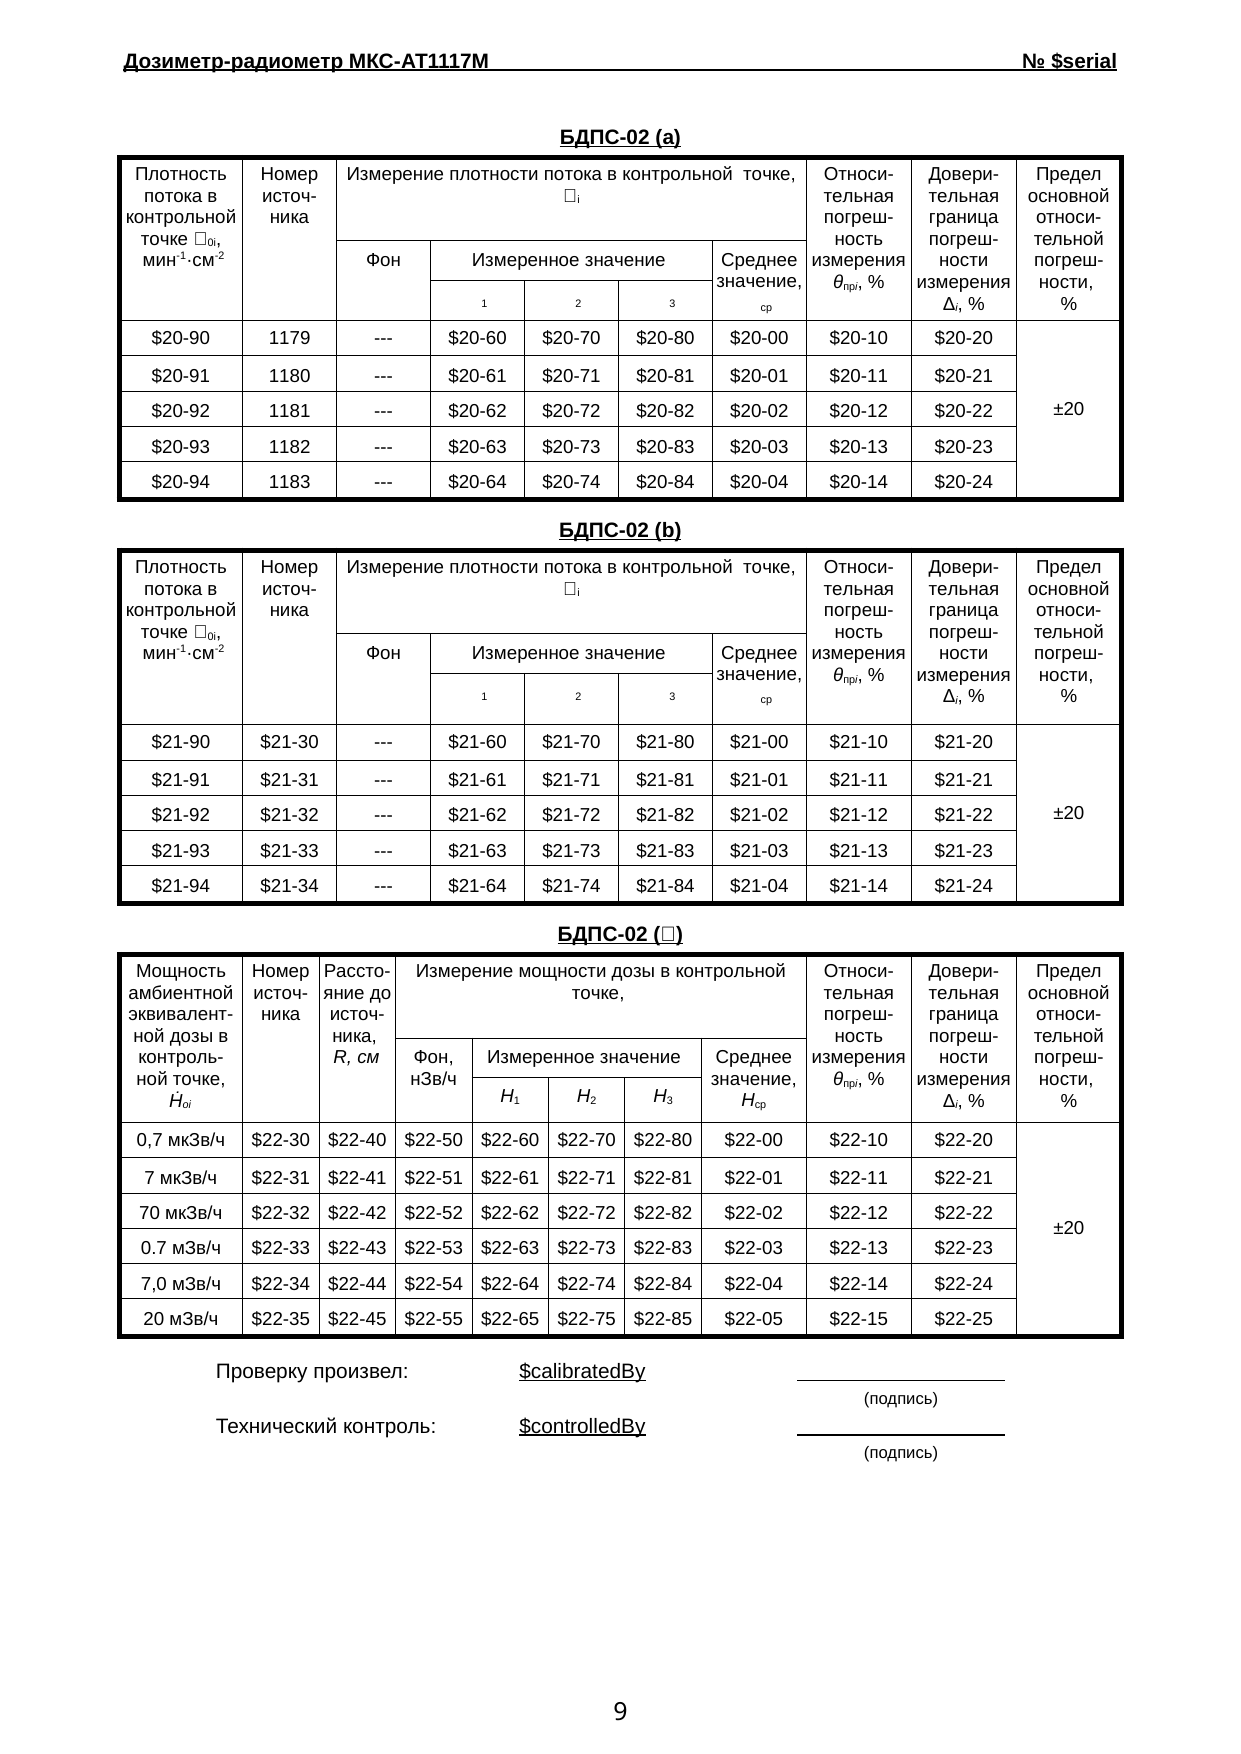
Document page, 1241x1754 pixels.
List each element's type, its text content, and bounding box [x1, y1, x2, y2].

table_cell --- [337, 462, 430, 497]
table_cell $22-14 [807, 1264, 911, 1298]
table_cell $21-32 [243, 796, 336, 830]
table_cell $22-72 [549, 1194, 624, 1228]
table_cell $20-80 [619, 321, 712, 355]
table_cell $21-23 [912, 831, 1016, 865]
table_cell $22-42 [320, 1194, 395, 1228]
table_cell $21-83 [619, 831, 712, 865]
table_cell --- [337, 356, 430, 391]
table_cell $20-93 [122, 427, 242, 461]
table_cell $20-60 [431, 321, 524, 355]
table_cell Измеренное значение [431, 634, 712, 673]
table_cell --- [337, 866, 430, 901]
table_cell $20-02 [713, 392, 806, 426]
table_cell $21-20 [912, 725, 1016, 759]
table_cell $22-81 [625, 1158, 701, 1192]
table_cell 1 [431, 674, 524, 724]
table_cell $20-00 [713, 321, 806, 355]
table_cell $22-40 [320, 1123, 395, 1157]
table_cell Номер источ-ника [243, 957, 319, 1122]
table_cell 70 мкЗв/ч [122, 1194, 242, 1228]
table_cell $22-10 [807, 1123, 911, 1157]
table_cell Среднее значение, ср [713, 634, 806, 724]
table_cell $20-20 [912, 321, 1016, 355]
table_cell $22-00 [702, 1123, 806, 1157]
table_cell Среднее значение, ср [713, 241, 806, 320]
table_cell $21-73 [525, 831, 618, 865]
table_cell Мощность амбиентной эквивалент-ной дозы в контроль- ной точке, Ḣoi [122, 957, 242, 1122]
table_cell $21-21 [912, 761, 1016, 795]
table_cell $21-90 [122, 725, 242, 759]
table_cell Измеренное значение [431, 241, 712, 280]
table_cell 0.7 мЗв/ч [122, 1229, 242, 1263]
table_cell $20-71 [525, 356, 618, 391]
table_cell [514, 1389, 771, 1408]
table_cell ±20 [1017, 1123, 1119, 1334]
table_cell Относи-тельная погреш-ность измерения θпрi, % [807, 160, 911, 320]
table_cell $21-94 [122, 866, 242, 901]
table_cell $20-83 [619, 427, 712, 461]
table_cell $22-05 [702, 1299, 806, 1334]
table_cell $21-70 [525, 725, 618, 759]
table_cell $22-70 [549, 1123, 624, 1157]
table_cell $22-55 [396, 1299, 472, 1334]
table_cell ±20 [1017, 725, 1119, 901]
table_cell (подпись) [771, 1443, 1030, 1462]
table_cell $20-70 [525, 321, 618, 355]
table_cell $22-31 [243, 1158, 319, 1192]
table_cell $21-24 [912, 866, 1016, 901]
table_cell $21-60 [431, 725, 524, 759]
table_cell Фон, нЗв/ч [396, 1039, 472, 1122]
table_cell 7,0 мЗв/ч [122, 1264, 242, 1298]
table_header БДПС-02 () [119, 906, 1121, 952]
table_cell $21-03 [713, 831, 806, 865]
table_cell $21-81 [619, 761, 712, 795]
table_cell $22-51 [396, 1158, 472, 1192]
table_cell $21-00 [713, 725, 806, 759]
table_cell $22-11 [807, 1158, 911, 1192]
table_cell Относи-тельная погреш-ность измерения θпрi, % [807, 957, 911, 1122]
table_cell $20-03 [713, 427, 806, 461]
table_cell $20-13 [807, 427, 911, 461]
table_cell --- [337, 796, 430, 830]
table_cell $20-81 [619, 356, 712, 391]
table_cell $22-12 [807, 1194, 911, 1228]
table_cell $22-34 [243, 1264, 319, 1298]
table_cell $20-91 [122, 356, 242, 391]
table_cell $21-01 [713, 761, 806, 795]
table_cell Относи-тельная погреш-ность измерения θпрi, % [807, 553, 911, 724]
table_cell Довери-тельная граница погреш-ности измерения Δi, % [912, 553, 1016, 724]
table_cell $21-71 [525, 761, 618, 795]
table_header [771, 1353, 1030, 1389]
table_cell Технический контроль: [210, 1408, 513, 1443]
table_cell $22-35 [243, 1299, 319, 1334]
table_cell $21-82 [619, 796, 712, 830]
table_cell $22-13 [807, 1229, 911, 1263]
table_cell $21-04 [713, 866, 806, 901]
table_header БДПС-02 (a) [119, 109, 1121, 155]
table_cell $20-12 [807, 392, 911, 426]
table_cell 3 [619, 674, 712, 724]
table_cell $20-23 [912, 427, 1016, 461]
table_cell Рассто-яние до источ-ника, R, см [320, 957, 395, 1122]
table_cell Номер источ-ника [243, 160, 336, 320]
table_cell 0,7 мкЗв/ч [122, 1123, 242, 1157]
table_cell $20-64 [431, 462, 524, 497]
table_cell $21-62 [431, 796, 524, 830]
table_cell $20-04 [713, 462, 806, 497]
table_cell 20 мЗв/ч [122, 1299, 242, 1334]
table_cell H3 [625, 1078, 701, 1122]
table_cell $21-64 [431, 866, 524, 901]
table_cell $21-02 [713, 796, 806, 830]
table_cell $20-84 [619, 462, 712, 497]
table_cell Довери-тельная граница погреш-ности измерения Δi, % [912, 160, 1016, 320]
table_cell $22-23 [912, 1229, 1016, 1263]
table_cell Плотность потока в контрольной точке 0i, мин-1·см-2 [122, 553, 242, 724]
table_cell $21-14 [807, 866, 911, 901]
table_cell $20-62 [431, 392, 524, 426]
table_cell $21-80 [619, 725, 712, 759]
table_cell $22-24 [912, 1264, 1016, 1298]
table_cell $20-72 [525, 392, 618, 426]
table_cell $21-74 [525, 866, 618, 901]
table_cell $22-33 [243, 1229, 319, 1263]
table_header $calibratedBy [514, 1353, 771, 1389]
table_cell 1179 [243, 321, 336, 355]
table_cell $20-01 [713, 356, 806, 391]
table_cell $20-10 [807, 321, 911, 355]
table_cell 1182 [243, 427, 336, 461]
table_cell $22-63 [473, 1229, 548, 1263]
table_cell $21-61 [431, 761, 524, 795]
table_cell --- [337, 392, 430, 426]
table_cell ±20 [1017, 321, 1119, 497]
table_cell (подпись) [771, 1389, 1030, 1408]
table_cell $22-43 [320, 1229, 395, 1263]
table_cell $22-64 [473, 1264, 548, 1298]
table_cell 2 [525, 674, 618, 724]
table_cell Фон [337, 634, 430, 724]
table_cell $20-73 [525, 427, 618, 461]
table_cell [210, 1443, 513, 1462]
table_cell $22-80 [625, 1123, 701, 1157]
table_cell $21-93 [122, 831, 242, 865]
table_cell --- [337, 831, 430, 865]
table_cell $22-20 [912, 1123, 1016, 1157]
table_cell Плотность потока в контрольной точке 0i, мин-1·см-2 [122, 160, 242, 320]
table_cell $21-12 [807, 796, 911, 830]
table_cell 3 [619, 281, 712, 320]
table_cell $20-14 [807, 462, 911, 497]
table_cell $22-71 [549, 1158, 624, 1192]
table_cell $22-22 [912, 1194, 1016, 1228]
table_cell 7 мкЗв/ч [122, 1158, 242, 1192]
table_cell --- [337, 761, 430, 795]
table_cell $21-91 [122, 761, 242, 795]
table_cell $21-72 [525, 796, 618, 830]
table_cell [210, 1389, 513, 1408]
table_cell $22-45 [320, 1299, 395, 1334]
table_cell $22-15 [807, 1299, 911, 1334]
table_cell $20-92 [122, 392, 242, 426]
table_cell $22-60 [473, 1123, 548, 1157]
table_cell --- [337, 725, 430, 759]
table_cell $22-53 [396, 1229, 472, 1263]
table_cell 1 [431, 281, 524, 320]
table_cell --- [337, 321, 430, 355]
table_cell $22-01 [702, 1158, 806, 1192]
table_cell $22-41 [320, 1158, 395, 1192]
table_cell $22-62 [473, 1194, 548, 1228]
table_cell $20-82 [619, 392, 712, 426]
table_cell 2 [525, 281, 618, 320]
table_cell Измеренное значение [473, 1039, 701, 1077]
table_cell $20-94 [122, 462, 242, 497]
table_cell $20-21 [912, 356, 1016, 391]
table_cell $22-74 [549, 1264, 624, 1298]
table_cell [514, 1443, 771, 1462]
table_cell $20-74 [525, 462, 618, 497]
table_cell 1180 [243, 356, 336, 391]
table_cell $22-65 [473, 1299, 548, 1334]
table_cell $22-32 [243, 1194, 319, 1228]
table_cell Номер источ-ника [243, 553, 336, 724]
table_cell $22-44 [320, 1264, 395, 1298]
table_cell $controlledBy [514, 1408, 771, 1443]
table_cell $22-50 [396, 1123, 472, 1157]
table_cell $22-03 [702, 1229, 806, 1263]
table_cell $22-84 [625, 1264, 701, 1298]
table_cell $21-92 [122, 796, 242, 830]
table_cell $21-84 [619, 866, 712, 901]
table_cell $22-02 [702, 1194, 806, 1228]
table_cell Фон [337, 241, 430, 320]
table_cell $21-63 [431, 831, 524, 865]
table_cell $20-22 [912, 392, 1016, 426]
table_cell $22-85 [625, 1299, 701, 1334]
table_cell Измерение мощности дозы в контрольной точке, [396, 957, 806, 1037]
table_cell Измерение плотности потока в контрольной точке, i [337, 160, 806, 240]
table_cell $20-24 [912, 462, 1016, 497]
table_cell H1 [473, 1078, 548, 1122]
table_cell --- [337, 427, 430, 461]
table_cell $22-04 [702, 1264, 806, 1298]
table_cell $22-54 [396, 1264, 472, 1298]
table_cell $22-82 [625, 1194, 701, 1228]
table_cell $22-30 [243, 1123, 319, 1157]
table_cell Предел основной относи-тельной погреш-ности, % [1017, 957, 1119, 1122]
table_cell $21-31 [243, 761, 336, 795]
table_cell Предел основной относи-тельной погреш-ности, % [1017, 553, 1119, 724]
table_cell $22-21 [912, 1158, 1016, 1192]
table_cell Измерение плотности потока в контрольной точке, i [337, 553, 806, 633]
table_cell Среднее значение, Hср [702, 1039, 806, 1122]
table_cell 1181 [243, 392, 336, 426]
table_cell $22-75 [549, 1299, 624, 1334]
table_cell $21-22 [912, 796, 1016, 830]
table_cell $21-13 [807, 831, 911, 865]
table_cell $22-25 [912, 1299, 1016, 1334]
table_cell $22-73 [549, 1229, 624, 1263]
table_header БДПС-02 (b) [119, 502, 1121, 548]
table_cell Довери-тельная граница погреш-ности измерения Δi, % [912, 957, 1016, 1122]
table_cell $21-34 [243, 866, 336, 901]
table_cell H2 [549, 1078, 624, 1122]
table_cell [771, 1408, 1030, 1443]
table_cell Предел основной относи-тельной погреш-ности, % [1017, 160, 1119, 320]
table_cell $20-11 [807, 356, 911, 391]
table_cell $22-52 [396, 1194, 472, 1228]
table_cell $21-30 [243, 725, 336, 759]
table_cell 1183 [243, 462, 336, 497]
table_cell $20-63 [431, 427, 524, 461]
table_header Проверку произвел: [210, 1353, 513, 1389]
table_cell $20-61 [431, 356, 524, 391]
table_cell $22-83 [625, 1229, 701, 1263]
table_cell $21-11 [807, 761, 911, 795]
table_cell $21-10 [807, 725, 911, 759]
table_cell $21-33 [243, 831, 336, 865]
table_cell $22-61 [473, 1158, 548, 1192]
table_cell $20-90 [122, 321, 242, 355]
